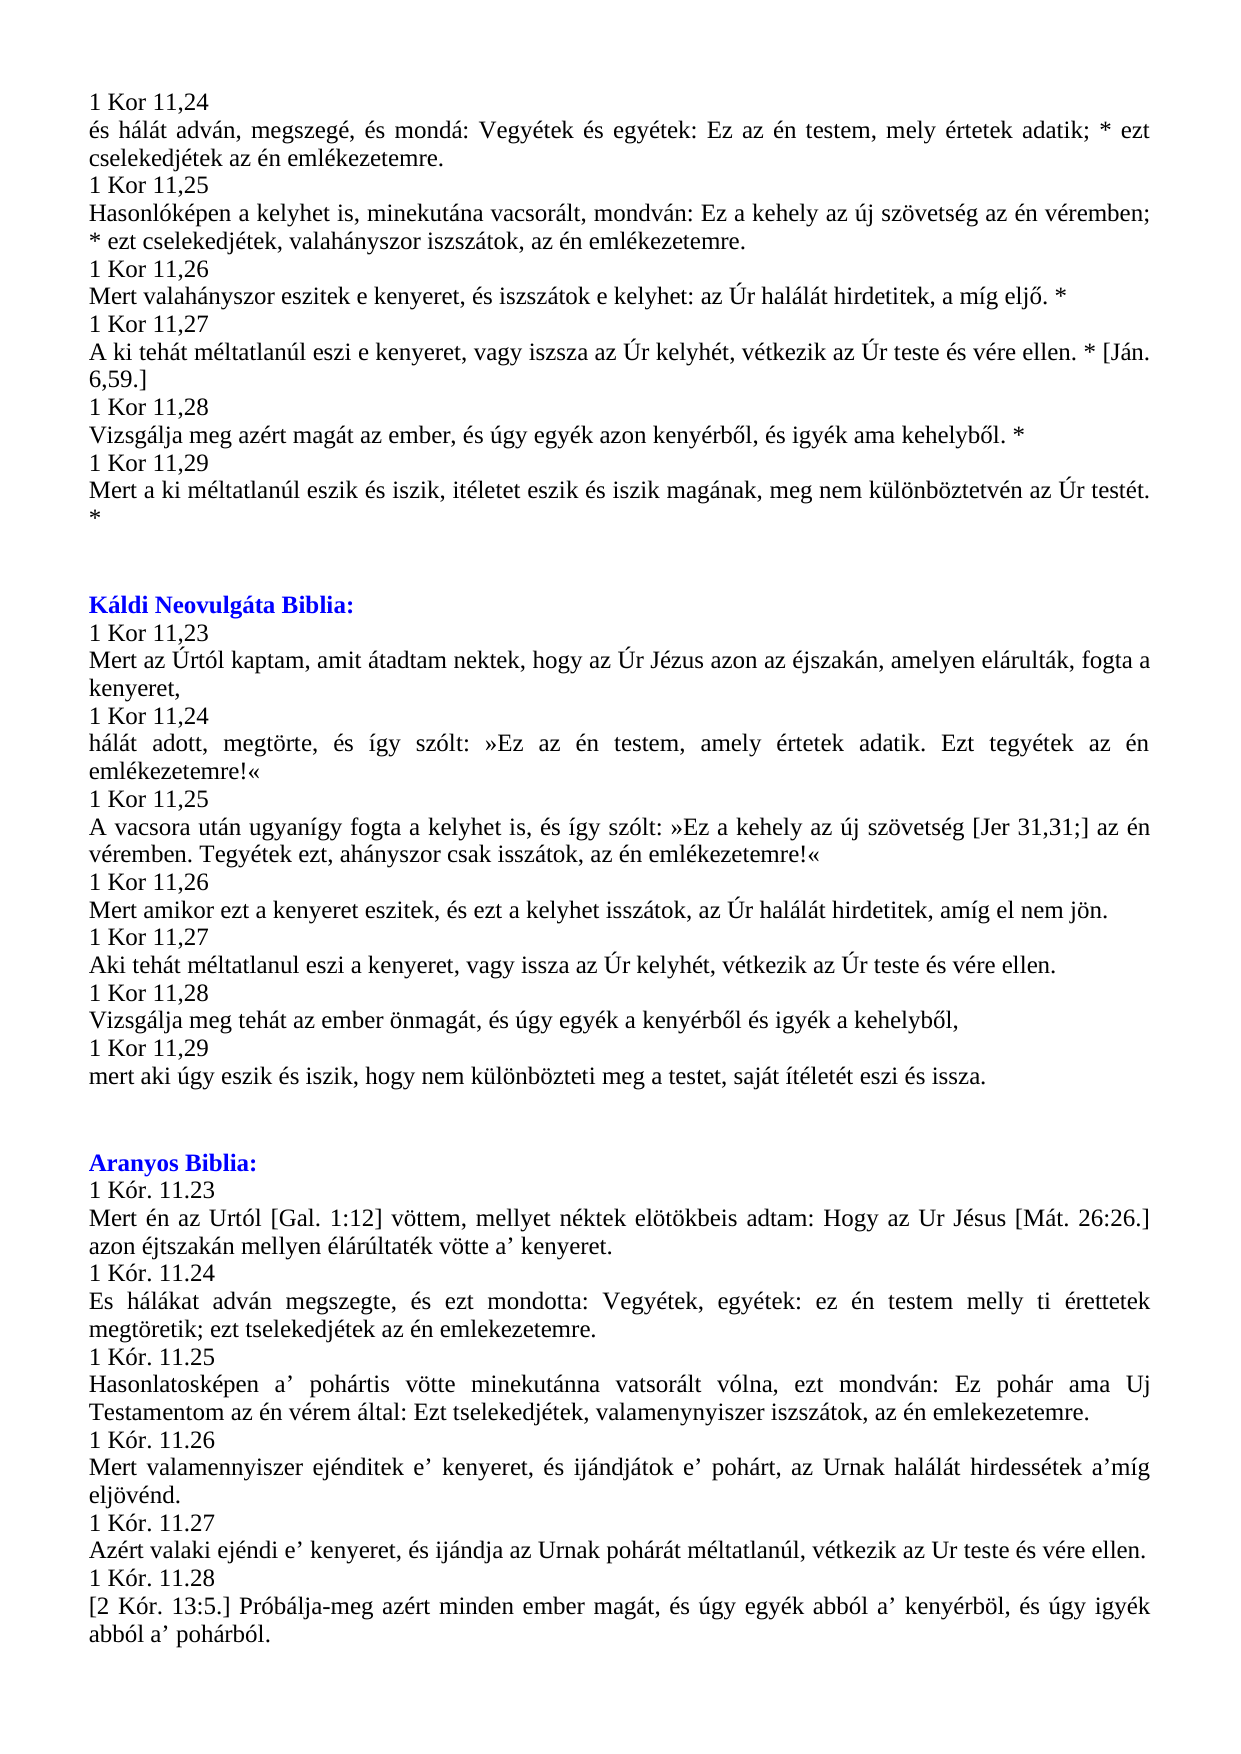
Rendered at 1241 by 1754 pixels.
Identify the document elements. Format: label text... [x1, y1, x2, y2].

text Hasonlóképen a kelyhet is, minekutána vacsorált, mondván: Ez a kehely az új szövetség az én véremben; * ezt cselekedjétek, valahányszor iszszátok, az én emlékezetemre. [88, 199, 1152, 255]
text 1 Kor 11,28 [88, 393, 1152, 421]
text A ki tehát méltatlanúl eszi e kenyeret, vagy iszsza az Úr kelyhét, vétkezik az Úr teste és vére ellen. * [Ján. 6,59.] [88, 338, 1152, 393]
text 1 Kor 11,25 [88, 785, 1152, 813]
text Mert én az Urtól [Gal. 1:12] vöttem, mellyet néktek elötökbeis adtam: Hogy az Ur Jésus [Mát. 26:26.] azon éjtszakán mellyen élárúltaték vötte a’ kenyeret. [88, 1204, 1152, 1259]
text Mert valahányszor eszitek e kenyeret, és iszszátok e kelyhet: az Úr halálát hirdetitek, a míg eljő. * [88, 282, 1152, 310]
text Mert valamennyiszer ejénditek e’ kenyeret, és ijándjátok e’ pohárt, az Urnak halálát hirdessétek a’míg eljövénd. [88, 1453, 1152, 1509]
text 1 Kor 11,26 [88, 255, 1152, 282]
text Azért valaki ejéndi e’ kenyeret, és ijándja az Urnak pohárát méltatlanúl, vétkezik az Ur teste és vére ellen. [88, 1537, 1152, 1564]
text Aki tehát méltatlanul eszi a kenyeret, vagy issza az Úr kelyhét, vétkezik az Úr teste és vére ellen. [88, 951, 1152, 979]
text 1 Kor 11,24 [88, 702, 1152, 729]
text 1 Kor 11,23 [88, 619, 1152, 646]
text 1 Kor 11,29 [88, 449, 1152, 476]
text 1 Kor 11,24 [88, 88, 1152, 116]
text 1 Kor 11,25 [88, 172, 1152, 199]
text Aranyos Biblia: [88, 1149, 1152, 1176]
text Káldi Neovulgáta Biblia: [88, 591, 1152, 619]
text hálát adott, megtörte, és így szólt: »Ez az én testem, amely értetek adatik. Ezt tegyétek az én emlékezetemre!« [88, 729, 1152, 785]
text 1 Kor 11,28 [88, 979, 1152, 1007]
text Vizsgálja meg tehát az ember önmagát, és úgy egyék a kenyérből és igyék a kehelyből, [88, 1007, 1152, 1034]
text 1 Kor 11,26 [88, 868, 1152, 896]
text és hálát adván, megszegé, és mondá: Vegyétek és egyétek: Ez az én testem, mely értetek adatik; * ezt cselekedjétek az én emlékezetemre. [88, 116, 1152, 172]
text 1 Kor 11,27 [88, 923, 1152, 951]
text 1 Kór. 11.25 [88, 1343, 1152, 1370]
text Mert az Úrtól kaptam, amit átadtam nektek, hogy az Úr Jézus azon az éjszakán, amelyen elárulták, fogta a kenyeret, [88, 646, 1152, 702]
text 1 Kor 11,27 [88, 310, 1152, 338]
text mert aki úgy eszik és iszik, hogy nem különbözteti meg a testet, saját ítéletét eszi és issza. [88, 1062, 1152, 1090]
text [2 Kór. 13:5.] Próbálja-meg azért minden ember magát, és úgy egyék abból a’ kenyérböl, és úgy igyék abból a’ pohárból. [88, 1592, 1152, 1647]
text Vizsgálja meg azért magát az ember, és úgy egyék azon kenyérből, és igyék ama kehelyből. * [88, 421, 1152, 449]
text Mert amikor ezt a kenyeret eszitek, és ezt a kelyhet isszátok, az Úr halálát hirdetitek, amíg el nem jön. [88, 896, 1152, 923]
text 1 Kór. 11.27 [88, 1509, 1152, 1537]
text A vacsora után ugyanígy fogta a kelyhet is, és így szólt: »Ez a kehely az új szövetség [Jer 31,31;] az én véremben. Tegyétek ezt, ahányszor csak isszátok, az én emlékezetemre!« [88, 813, 1152, 868]
text 1 Kór. 11.23 [88, 1176, 1152, 1204]
text Mert a ki méltatlanúl eszik és iszik, itéletet eszik és iszik magának, meg nem különböztetvén az Úr testét. * [88, 476, 1152, 532]
text Hasonlatosképen a’ pohártis vötte minekutánna vatsorált vólna, ezt mondván: Ez pohár ama Uj Testamentom az én vérem által: Ezt tselekedjétek, valamenynyiszer iszszátok, az én emlekezetemre. [88, 1370, 1152, 1426]
text Es hálákat adván megszegte, és ezt mondotta: Vegyétek, egyétek: ez én testem melly ti érettetek megtöretik; ezt tselekedjétek az én emlekezetemre. [88, 1287, 1152, 1343]
text 1 Kór. 11.28 [88, 1564, 1152, 1592]
text 1 Kór. 11.24 [88, 1259, 1152, 1287]
text 1 Kor 11,29 [88, 1034, 1152, 1062]
text 1 Kór. 11.26 [88, 1426, 1152, 1453]
